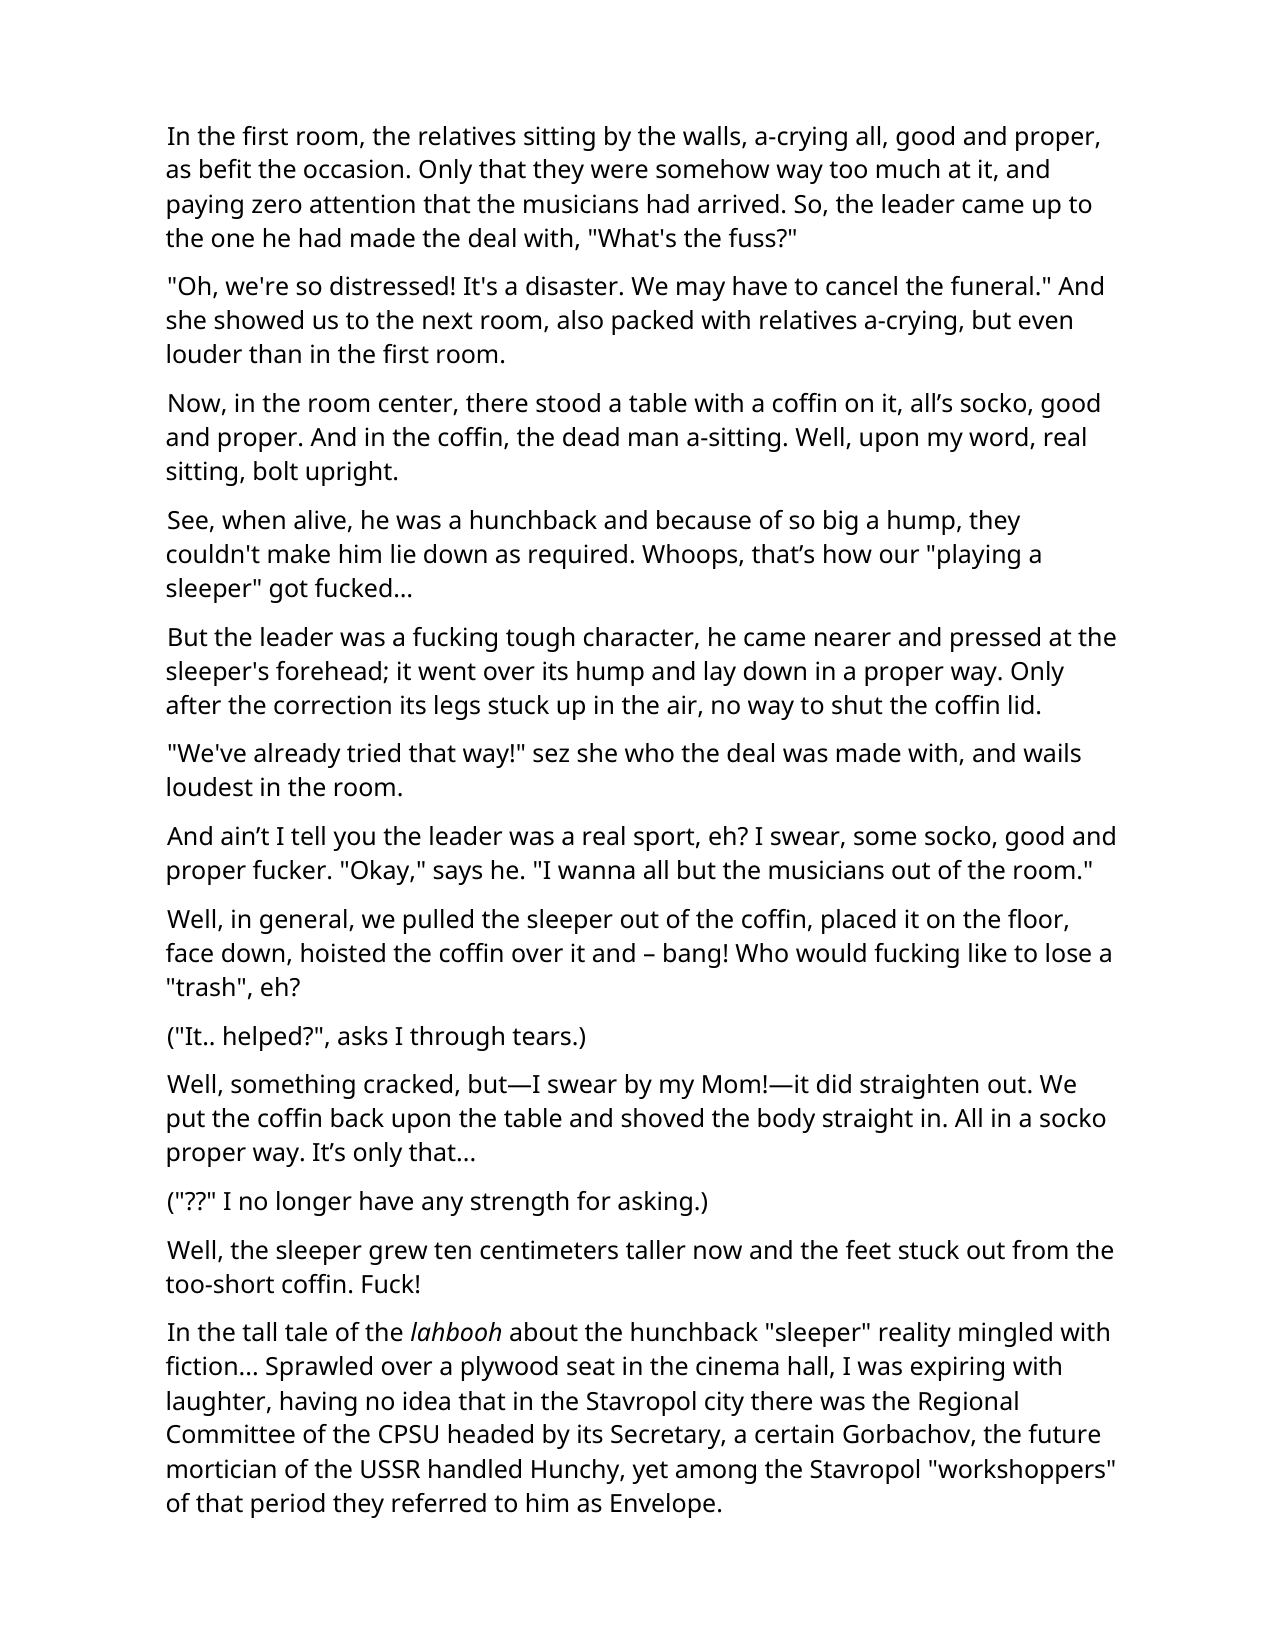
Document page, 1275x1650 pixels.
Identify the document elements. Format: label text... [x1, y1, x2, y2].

text In the tall tale of the lahbooh about the hunchback "sleeper" reality mingled with fiction... Sprawled over a plywood seat in the cinema hall, I was expiring with laughter, having no idea that in the Stavropol city there was the Regional Committee of the CPSU headed by its Secretary, a certain Gorbachov, the future mortician of the USSR handled Hunchy, yet among the Stavropol "workshoppers" of that period they referred to him as Envelope. [165, 1315, 1118, 1519]
text ("??" I no longer have any strength for asking.) [165, 1184, 1118, 1218]
text But the leader was a fucking tough character, he came nearer and pressed at the sleeper's forehead; it went over its hump and lay down in a proper way. Only after the correction its legs stuck up in the air, no way to shut the coffin lid. [165, 619, 1118, 721]
text "We've already tried that way!" sez she who the deal was made with, and wails loudest in the room. [165, 736, 1118, 804]
text Well, in general, we pulled the sleeper out of the coffin, placed it on the floor, face down, hoisted the coffin over it and – bang! Who would fucking like to lose a "trash", eh? [165, 901, 1118, 1004]
text ("It.. helped?", asks I through tears.) [165, 1018, 1118, 1052]
text See, when alive, he was a hunchback and because of so big a hump, they couldn't make him lie down as required. Whoops, that’s how our "playing a sleeper" got fucked… [165, 502, 1118, 605]
text Now, in the room center, there stood a table with a coffin on it, all’s socko, good and proper. And in the coffin, the dead man a-sitting. Well, upon my word, real sitting, bolt upright. [165, 386, 1118, 488]
text Well, something cracked, but—I swear by my Mom!—it did straighten out. We put the coffin back upon the table and shoved the body straight in. All in a socko proper way. It’s only that... [165, 1067, 1118, 1169]
text In the first room, the relatives sitting by the walls, a-crying all, good and proper, as befit the occasion. Only that they were somehow way too much at it, and paying zero attention that the musicians had arrived. So, the leader came up to the one he had made the deal with, "What's the fuss?" [165, 118, 1118, 254]
text Well, the sleeper grew ten centimeters taller now and the feet stuck out from the too-short coffin. Fuck! [165, 1232, 1118, 1300]
text And ain’t I tell you the leader was a real sport, eh? I swear, some socko, good and proper fucker. "Okay," says he. "I wanna all but the musicians out of the room." [165, 819, 1118, 887]
text "Oh, we're so distressed! It's a disaster. We may have to cancel the funeral." And she showed us to the next room, also packed with relatives a-crying, but even louder than in the first room. [165, 269, 1118, 371]
